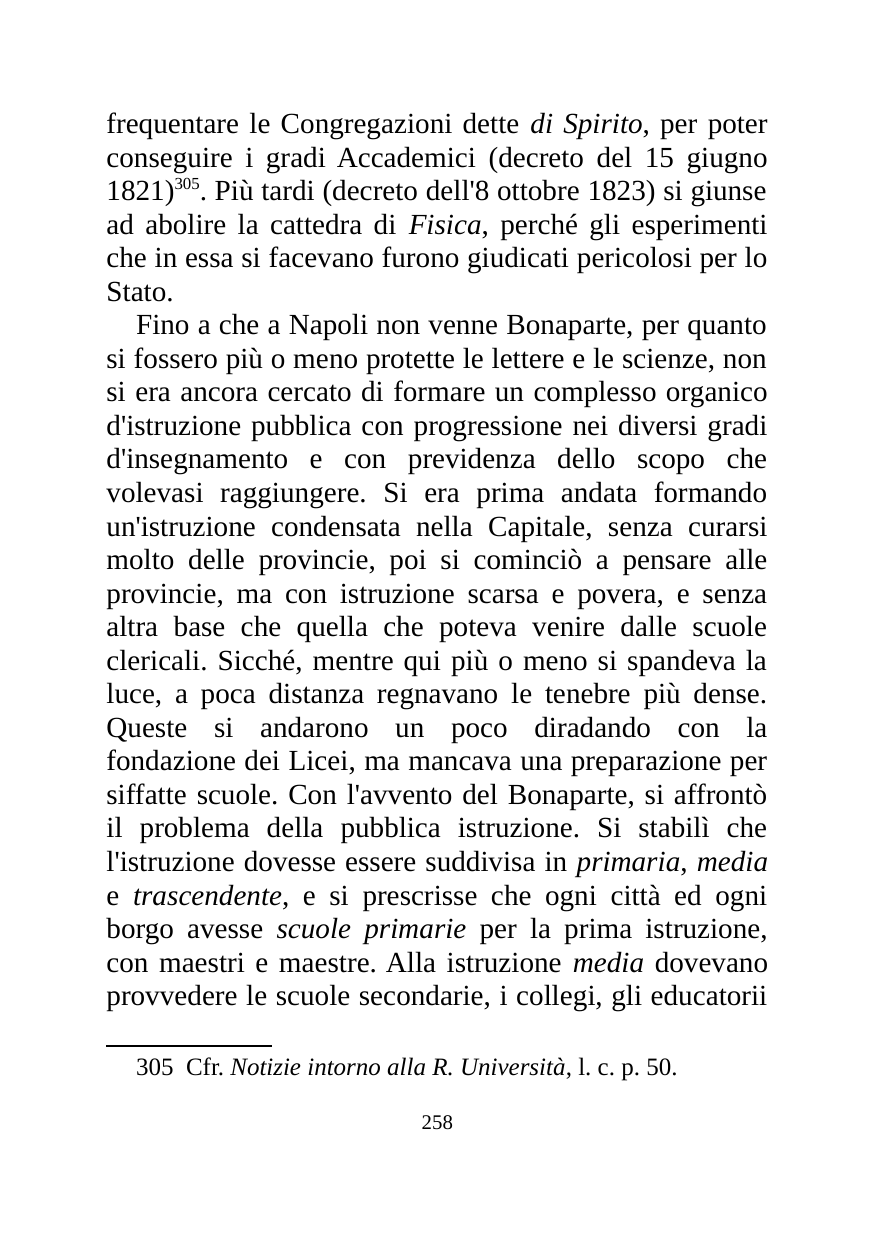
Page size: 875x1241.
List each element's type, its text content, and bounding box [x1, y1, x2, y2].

text Fino a che a Napoli non venne Bonaparte, per quanto si fossero più o meno protette le lettere e le scienze, non si era ancora cercato di formare un complesso organico d'istruzione pubblica con progressione nei diversi gradi d'insegnamento e con previdenza dello scopo che volevasi raggiungere. Si era prima andata formando un'istruzione condensata nella Capitale, senza curarsi molto delle provincie, poi si cominciò a pensare alle provincie, ma con istruzione scarsa e povera, e senza altra base che quella che poteva venire dalle scuole clericali. Sicché, mentre qui più o meno si spandeva la luce, a poca distanza regnavano le tenebre più dense. Queste si andarono un poco diradando con la fondazione dei Licei, ma mancava una preparazione per siffatte scuole. Con l'avvento del Bonaparte, si affrontò il problema della pubblica istruzione. Si stabilì che l'istruzione dovesse essere suddivisa in primaria, media e trascendente, e si prescrisse che ogni città ed ogni borgo avesse scuole primarie per la prima istruzione, con maestri e maestre. Alla istruzione media dovevano provvedere le scuole secondarie, i collegi, gli educatorii [106, 307, 768, 1012]
text Cfr. Notizie intorno alla R. Università, l. c. p. 50. [106, 1052, 768, 1080]
text frequentare le Congregazioni dette di Spirito, per poter conseguire i gradi Accademici (decreto del 15 giugno 1821). Più tardi (decreto dell'8 ottobre 1823) si giunse ad abolire la cattedra di Fisica, perché gli esperimenti che in essa si facevano furono giudicati pericolosi per lo Stato. [106, 106, 768, 307]
